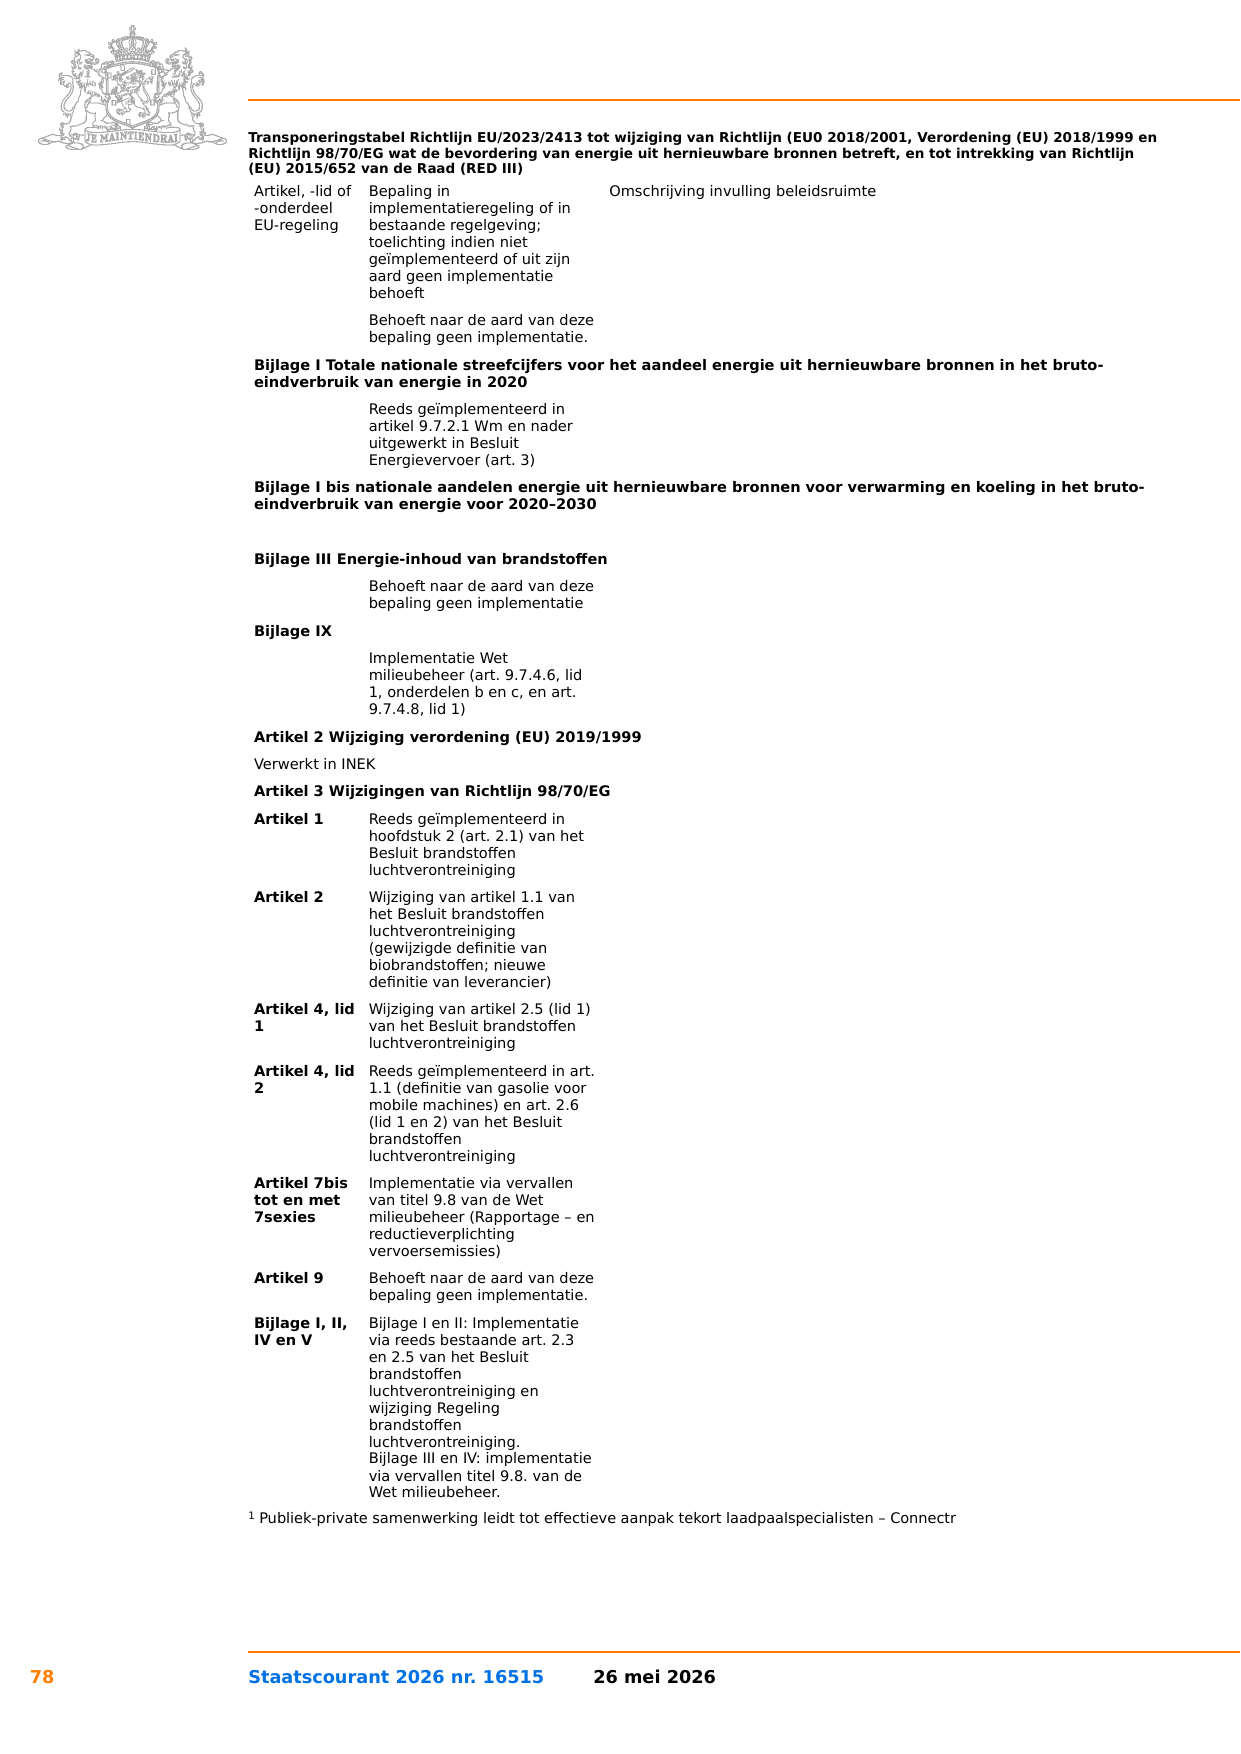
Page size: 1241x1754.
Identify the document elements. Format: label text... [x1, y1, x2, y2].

table_cell Behoeft naar de aard van deze bepaling geen implementatie [363, 574, 603, 617]
table_cell Bijlage I bis nationale aandelen energie uit hernieuwbare bronnen voor verwarming en koeling in het bruto-eindverbruik van energie voor 2020–2030 [249, 475, 1163, 518]
table_cell Reeds geïmplementeerd in artikel 9.7.2.1 Wm en nader uitgewerkt in Besluit Energievervoer (art. 3) [363, 396, 603, 473]
table_cell Artikel 9 [249, 1266, 362, 1309]
table_cell Artikel 3 Wijzigingen van Richtlijn 98/70/EG [249, 779, 1163, 805]
table_cell [1136, 884, 1163, 996]
table_cell [1136, 806, 1163, 883]
table_cell Omschrijving invulling beleidsruimte [604, 178, 1135, 306]
table_cell Behoeft naar de aard van deze bepaling geen implementatie. [363, 1266, 603, 1309]
table_cell Artikel 2 Wijziging verordening (EU) 2019/1999 [249, 724, 1163, 750]
table_cell Bijlage III Energie-inhoud van brandstoffen [249, 546, 1163, 573]
table_cell Wijziging van artikel 1.1 van het Besluit brandstoffen luchtverontreiniging (gewijzigde definitie van biobrandstoffen; nieuwe definitie van leverancier) [363, 884, 603, 996]
table_cell [604, 1170, 1135, 1264]
table_cell Behoeft naar de aard van deze bepaling geen implementatie. [363, 308, 603, 351]
table_cell Bijlage I Totale nationale streefcijfers voor het aandeel energie uit hernieuwbare bronnen in het bruto-eindverbruik van energie in 2020 [249, 352, 1163, 395]
table_cell [604, 396, 1135, 473]
table_cell [249, 308, 362, 351]
table_cell Verwerkt in INEK [249, 751, 1163, 777]
table_cell [1136, 178, 1163, 306]
table_cell Artikel 4, lid 2 [249, 1058, 362, 1169]
table_cell [1136, 1170, 1163, 1264]
table_header Transponeringstabel Richtlijn EU/2023/2413 tot wijziging van Richtlijn (EU0 2018/2001, Verordening (EU) 2018/1999 en Richtlijn 98/70/EG wat de bevordering van energie uit hernieuwbare bronnen betreft, en tot intrekking van Richtlijn (EU) 2015/652 van de Raad (RED III) [248, 130, 1163, 177]
table_cell Artikel 7bis tot en met 7sexies [249, 1170, 362, 1264]
table_cell [604, 1058, 1135, 1169]
table_cell [1136, 1310, 1163, 1506]
table_cell [249, 396, 362, 473]
table_cell [1136, 519, 1163, 545]
table_cell 1 Publiek-private samenwerking leidt tot effectieve aanpak tekort laadpaalspecialisten – Connectr [248, 1507, 1163, 1527]
table_cell Wijziging van artikel 2.5 (lid 1) van het Besluit brandstoffen luchtverontreiniging [363, 997, 603, 1057]
table_cell [604, 1310, 1135, 1506]
table_cell Reeds geïmplementeerd in art. 1.1 (definitie van gasolie voor mobile machines) en art. 2.6 (lid 1 en 2) van het Besluit brandstoffen luchtverontreiniging [363, 1058, 603, 1169]
table_cell [1136, 1266, 1163, 1309]
table_cell Artikel 4, lid 1 [249, 997, 362, 1057]
table_cell Reeds geïmplementeerd in hoofdstuk 2 (art. 2.1) van het Besluit brandstoffen luchtverontreiniging [363, 806, 603, 883]
table_cell [604, 884, 1135, 996]
table_cell [1136, 308, 1163, 351]
table_cell Implementatie via vervallen van titel 9.8 van de Wet milieubeheer (Rapportage – en reductieverplichting vervoersemissies) [363, 1170, 603, 1264]
table_cell [249, 519, 362, 545]
table_cell [1136, 396, 1163, 473]
table_cell [604, 997, 1135, 1057]
table_cell [249, 645, 362, 723]
table_cell [604, 574, 1135, 617]
table_cell [1136, 997, 1163, 1057]
table_cell [1136, 574, 1163, 617]
table_cell [1136, 1058, 1163, 1169]
table_cell Artikel, -lid of -onderdeel EU-regeling [249, 178, 362, 306]
table_cell Artikel 1 [249, 806, 362, 883]
table_cell [249, 574, 362, 617]
table_cell [604, 1266, 1135, 1309]
table_cell [604, 308, 1135, 351]
table_cell Bijlage I, II, IV en V [249, 1310, 362, 1506]
table_cell [1136, 645, 1163, 723]
table_cell Bijlage IX [249, 618, 1163, 644]
table_cell Implementatie Wet milieubeheer (art. 9.7.4.6, lid 1, onderdelen b en c, en art. 9.7.4.8, lid 1) [363, 645, 603, 723]
picture [38, 25, 227, 150]
table_cell [604, 519, 1135, 545]
table_cell Artikel 2 [249, 884, 362, 996]
table_cell [363, 519, 603, 545]
table_cell Bepaling in implementatieregeling of in bestaande regelgeving; toelichting indien niet geïmplementeerd of uit zijn aard geen implementatie behoeft [363, 178, 603, 306]
table_cell [604, 645, 1135, 723]
table_cell Bijlage I en II: Implementatie via reeds bestaande art. 2.3 en 2.5 van het Besluit brandstoffen luchtverontreiniging en wijziging Regeling brandstoffen luchtverontreiniging. Bijlage III en IV: implementatie via vervallen titel 9.8. van de Wet milieubeheer. [363, 1310, 603, 1506]
table_cell [604, 806, 1135, 883]
